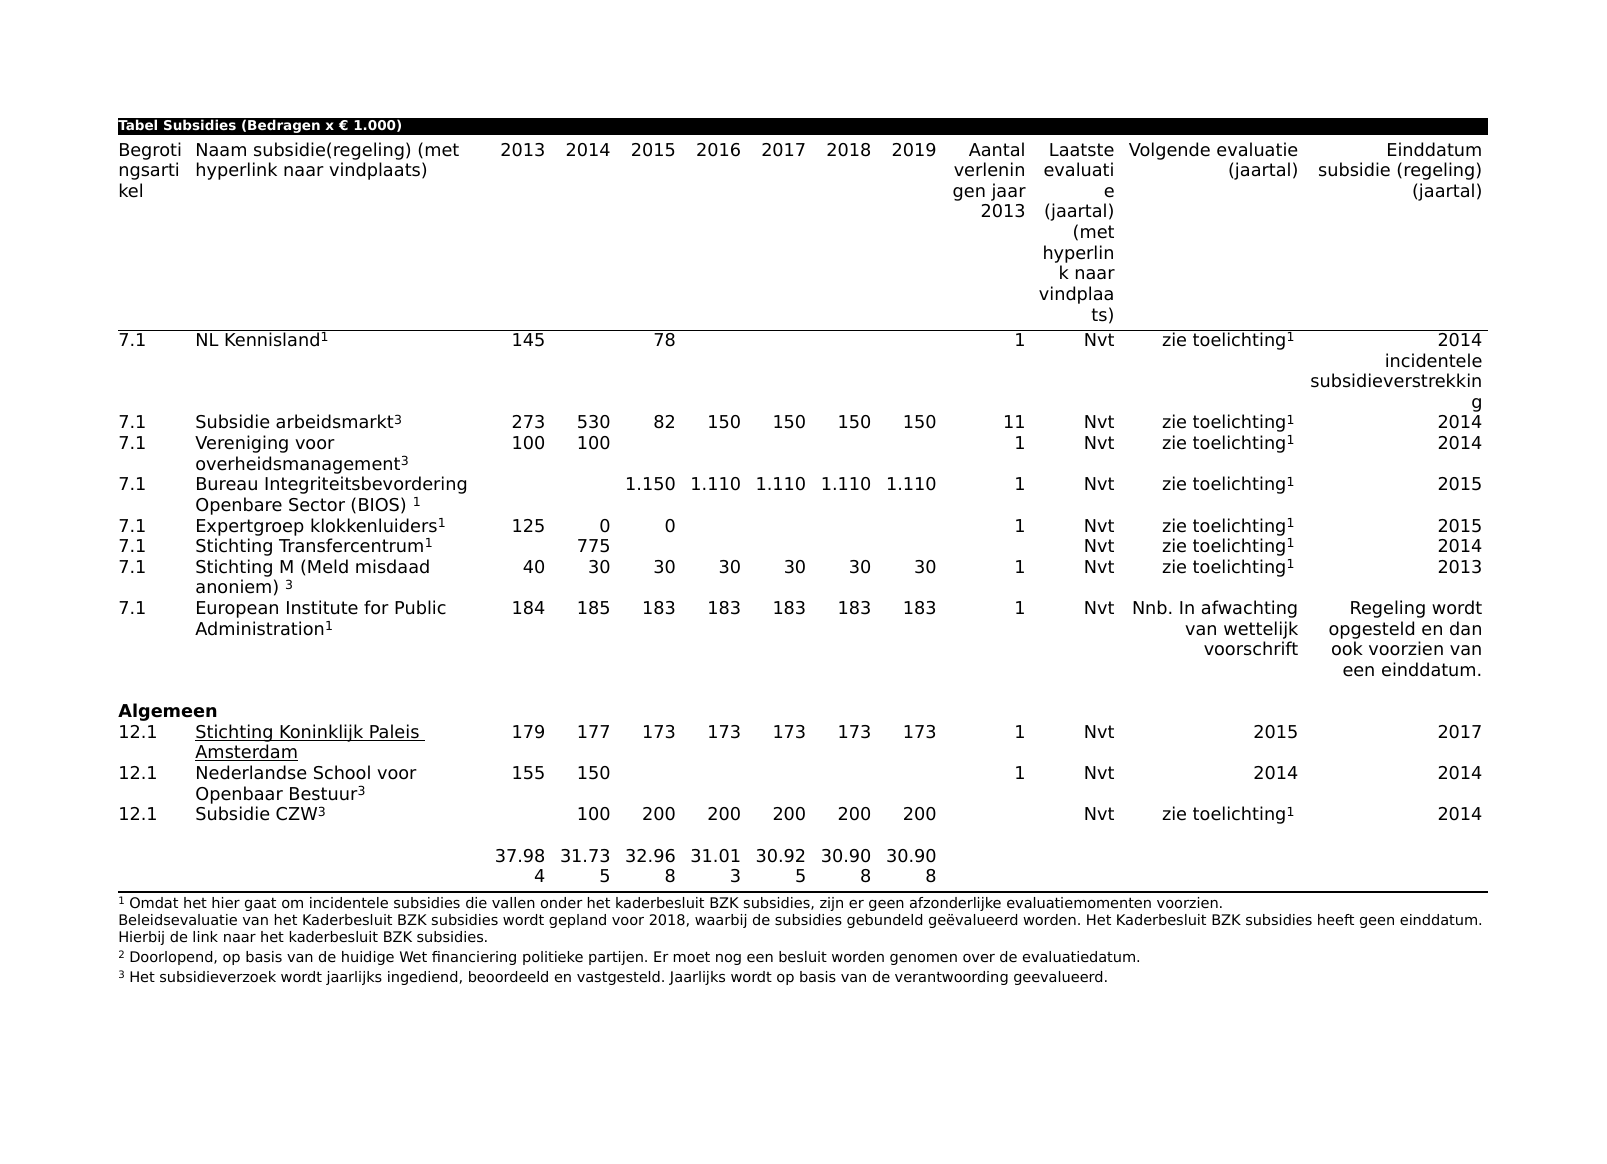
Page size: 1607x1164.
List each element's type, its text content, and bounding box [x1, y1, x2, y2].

table_cell 150 [747, 413, 812, 433]
table_cell [616, 433, 681, 474]
table_cell Aantal verleningen jaar 2013 [942, 135, 1031, 330]
table_cell [877, 681, 942, 701]
table_cell 173 [747, 722, 812, 763]
table_cell 30 [877, 557, 942, 598]
table_cell Algemeen [118, 701, 486, 722]
table_cell [486, 681, 551, 701]
table_cell 150 [551, 763, 616, 804]
table_cell [747, 763, 812, 804]
table_cell 150 [877, 413, 942, 433]
table_cell Nnb. In afwachting van wettelijk voorschrift [1120, 598, 1304, 681]
table_cell 40 [486, 557, 551, 598]
table_cell zie toelichting1 [1120, 516, 1304, 536]
table_cell 173 [681, 722, 747, 763]
table_cell 173 [877, 722, 942, 763]
table_cell [616, 536, 681, 557]
table_cell 2014 incidentele subsidieverstrekking [1304, 331, 1488, 412]
table_cell 100 [551, 433, 616, 474]
table_cell 150 [681, 413, 747, 433]
table_cell 155 [486, 763, 551, 804]
table_cell Nvt [1031, 598, 1120, 681]
table_cell [1120, 681, 1304, 701]
table_cell 183 [877, 598, 942, 681]
table_cell Subsidie CZW3 [189, 804, 486, 825]
table_cell [747, 331, 812, 412]
table_cell 1.110 [877, 474, 942, 516]
table_cell 1.150 [616, 474, 681, 516]
table_cell Nvt [1031, 557, 1120, 598]
table_cell 2015 [616, 135, 681, 330]
table_cell [486, 701, 551, 722]
table_cell 1 [942, 598, 1031, 681]
table_cell 0 [551, 516, 616, 536]
table_cell 2014 [1120, 763, 1304, 804]
table_cell Nvt [1031, 516, 1120, 536]
table_cell [616, 763, 681, 804]
table_cell 1 [942, 474, 1031, 516]
table_cell [942, 701, 1031, 722]
table_cell 7.1 [118, 331, 189, 412]
table_cell 2014 [1304, 763, 1488, 804]
table_cell 1 [942, 557, 1031, 598]
table_cell 7.1 [118, 433, 189, 474]
table_cell 2014 [551, 135, 616, 330]
table_cell 2013 [486, 135, 551, 330]
table_cell Volgende evaluatie (jaartal) [1120, 135, 1304, 330]
table_cell 100 [551, 804, 616, 825]
table_cell [942, 536, 1031, 557]
table_cell 30 [551, 557, 616, 598]
table_cell 30.925 [747, 846, 812, 891]
table_cell 183 [681, 598, 747, 681]
table_cell 2015 [1304, 516, 1488, 536]
table_cell [877, 516, 942, 536]
table_cell 7.1 [118, 557, 189, 598]
table_cell 1.110 [747, 474, 812, 516]
table_cell [486, 536, 551, 557]
table_cell [812, 681, 877, 701]
table_cell Nvt [1031, 474, 1120, 516]
table_cell [1031, 701, 1120, 722]
table_cell 1 [942, 331, 1031, 412]
table_cell 2014 [1304, 804, 1488, 825]
table_cell Stichting Koninklijk Paleis Amsterdam [189, 722, 486, 763]
table_cell [681, 331, 747, 412]
table_cell [747, 825, 812, 846]
table_cell 183 [616, 598, 681, 681]
table_cell Nederlandse School voor Openbaar Bestuur3 [189, 763, 486, 804]
table_cell Nvt [1031, 413, 1120, 433]
table_cell 7.1 [118, 474, 189, 516]
table_cell Nvt [1031, 331, 1120, 412]
table_cell Naam subsidie(regeling) (met hyperlink naar vindplaats) [189, 135, 486, 330]
table_cell [747, 681, 812, 701]
table_cell Nvt [1031, 722, 1120, 763]
table_cell [877, 825, 942, 846]
table_cell 173 [812, 722, 877, 763]
table_cell 31.735 [551, 846, 616, 891]
table_cell [189, 846, 486, 891]
table_cell [118, 825, 189, 846]
table_cell Begrotingsartikel [118, 135, 189, 330]
table_cell [681, 433, 747, 474]
table_cell 179 [486, 722, 551, 763]
table_cell [942, 825, 1031, 846]
table_cell Nvt [1031, 804, 1120, 825]
table_cell [118, 846, 189, 891]
table_cell 0 [616, 516, 681, 536]
table_cell 7.1 [118, 598, 189, 681]
table_cell 30 [812, 557, 877, 598]
table_cell 150 [812, 413, 877, 433]
table_cell 30 [681, 557, 747, 598]
table_cell [812, 433, 877, 474]
table_cell [551, 681, 616, 701]
table_cell zie toelichting1 [1120, 804, 1304, 825]
table_cell [616, 681, 681, 701]
table_cell [877, 763, 942, 804]
table_cell 1.110 [812, 474, 877, 516]
table_cell [747, 433, 812, 474]
table_cell [681, 681, 747, 701]
table_cell Nvt [1031, 433, 1120, 474]
table_cell 12.1 [118, 763, 189, 804]
table_cell [486, 474, 551, 516]
table_cell [942, 681, 1031, 701]
table_cell [747, 536, 812, 557]
table_cell [1120, 846, 1304, 891]
table_cell [1304, 681, 1488, 701]
table_cell [812, 825, 877, 846]
table_cell [551, 701, 616, 722]
table_cell Bureau Integriteitsbevordering Openbare Sector (BIOS) 1 [189, 474, 486, 516]
table_cell 2013 [1304, 557, 1488, 598]
table_cell 2017 [747, 135, 812, 330]
table_cell 1 [942, 763, 1031, 804]
table_cell [877, 536, 942, 557]
table_cell 1.110 [681, 474, 747, 516]
table_cell [681, 701, 747, 722]
table_cell 200 [616, 804, 681, 825]
table_cell Expertgroep klokkenluiders1 [189, 516, 486, 536]
table_cell [681, 536, 747, 557]
table_cell Stichting M (Meld misdaad anoniem) 3 [189, 557, 486, 598]
table_cell zie toelichting1 [1120, 433, 1304, 474]
table_cell Einddatum subsidie (regeling) (jaartal) [1304, 135, 1488, 330]
table_cell 37.984 [486, 846, 551, 891]
table_cell 7.1 [118, 516, 189, 536]
table_cell [877, 331, 942, 412]
table_cell [681, 763, 747, 804]
table_cell 32.968 [616, 846, 681, 891]
table_cell [486, 804, 551, 825]
table_cell [812, 536, 877, 557]
table_cell [551, 331, 616, 412]
table_cell 125 [486, 516, 551, 536]
table_cell 2015 [1304, 474, 1488, 516]
table_cell [1304, 701, 1488, 722]
table_cell [681, 825, 747, 846]
table_cell 1 [942, 516, 1031, 536]
table_cell 2015 [1120, 722, 1304, 763]
table_cell 2017 [1304, 722, 1488, 763]
table_cell [1304, 846, 1488, 891]
table_cell [551, 474, 616, 516]
table_cell 1 [942, 433, 1031, 474]
table_cell [877, 433, 942, 474]
table_cell Regeling wordt opgesteld en dan ook voorzien van een einddatum. [1304, 598, 1488, 681]
table_cell 82 [616, 413, 681, 433]
table_cell Vereniging voor overheidsmanagement3 [189, 433, 486, 474]
table_cell [812, 516, 877, 536]
table_cell 775 [551, 536, 616, 557]
table_cell [747, 701, 812, 722]
table_cell 183 [747, 598, 812, 681]
table_cell 173 [616, 722, 681, 763]
table_cell 530 [551, 413, 616, 433]
table_cell 2014 [1304, 413, 1488, 433]
table_cell 100 [486, 433, 551, 474]
table_cell 2019 [877, 135, 942, 330]
table_cell [1120, 701, 1304, 722]
table_cell [616, 825, 681, 846]
table_cell 7.1 [118, 413, 189, 433]
table_cell 145 [486, 331, 551, 412]
table_cell [189, 681, 486, 701]
table_cell [877, 701, 942, 722]
table_cell [812, 701, 877, 722]
table_cell 12.1 [118, 722, 189, 763]
table_cell [942, 804, 1031, 825]
table_cell [118, 681, 189, 701]
table_cell NL Kennisland1 [189, 331, 486, 412]
table_header Tabel Subsidies (Bedragen x € 1.000) [118, 118, 1488, 134]
table_cell 2018 [812, 135, 877, 330]
table_cell [1031, 846, 1120, 891]
table_cell European Institute for Public Administration1 [189, 598, 486, 681]
table_cell zie toelichting1 [1120, 536, 1304, 557]
table_cell 1 Omdat het hier gaat om incidentele subsidies die vallen onder het kaderbesluit BZK subsidies, zijn er geen afzonderlijke evaluatiemomenten voorzien. Beleidsevaluatie van het Kaderbesluit BZK subsidies wordt gepland voor 2018, waarbij de subsidies gebundeld geëvalueerd worden. Het Kaderbesluit BZK subsidies heeft geen einddatum. Hierbij de link naar het kaderbesluit BZK subsidies. 2 Doorlopend, op basis van de huidige Wet financiering politieke partijen. Er moet nog een besluit worden genomen over de evaluatiedatum. 3 Het subsidieverzoek wordt jaarlijks ingediend, beoordeeld en vastgesteld. Jaarlijks wordt op basis van de verantwoording geevalueerd. [118, 893, 1488, 986]
table_cell 30 [747, 557, 812, 598]
table_cell 177 [551, 722, 616, 763]
table_cell 12.1 [118, 804, 189, 825]
table_cell [551, 825, 616, 846]
table_cell [681, 516, 747, 536]
table_cell Nvt [1031, 763, 1120, 804]
table_cell 2014 [1304, 433, 1488, 474]
table_cell 1 [942, 722, 1031, 763]
table_cell Subsidie arbeidsmarkt3 [189, 413, 486, 433]
table_cell zie toelichting1 [1120, 474, 1304, 516]
table_cell [942, 846, 1031, 891]
table_cell [812, 763, 877, 804]
table_cell 30.908 [812, 846, 877, 891]
table_cell 200 [681, 804, 747, 825]
table_cell [812, 331, 877, 412]
table_cell [747, 516, 812, 536]
table_cell 30.908 [877, 846, 942, 891]
table_cell 7.1 [118, 536, 189, 557]
table_cell 200 [877, 804, 942, 825]
table_cell [1120, 825, 1304, 846]
table_cell zie toelichting1 [1120, 557, 1304, 598]
table_cell Stichting Transfercentrum1 [189, 536, 486, 557]
table_cell 273 [486, 413, 551, 433]
table_cell 30 [616, 557, 681, 598]
table_cell Laatste evaluatie (jaartal) (met hyperlink naar vindplaats) [1031, 135, 1120, 330]
table_cell zie toelichting1 [1120, 413, 1304, 433]
table_cell 185 [551, 598, 616, 681]
table_cell [1031, 825, 1120, 846]
table_cell 2014 [1304, 536, 1488, 557]
table_cell 2016 [681, 135, 747, 330]
table_cell 11 [942, 413, 1031, 433]
table_cell [616, 701, 681, 722]
table_cell 78 [616, 331, 681, 412]
table_cell [1031, 681, 1120, 701]
table_cell zie toelichting1 [1120, 331, 1304, 412]
table_cell [1304, 825, 1488, 846]
table_cell 200 [747, 804, 812, 825]
table_cell [189, 825, 486, 846]
table_cell 200 [812, 804, 877, 825]
table_cell [486, 825, 551, 846]
table_cell 31.013 [681, 846, 747, 891]
table_cell 184 [486, 598, 551, 681]
table_cell Nvt [1031, 536, 1120, 557]
table_cell 183 [812, 598, 877, 681]
